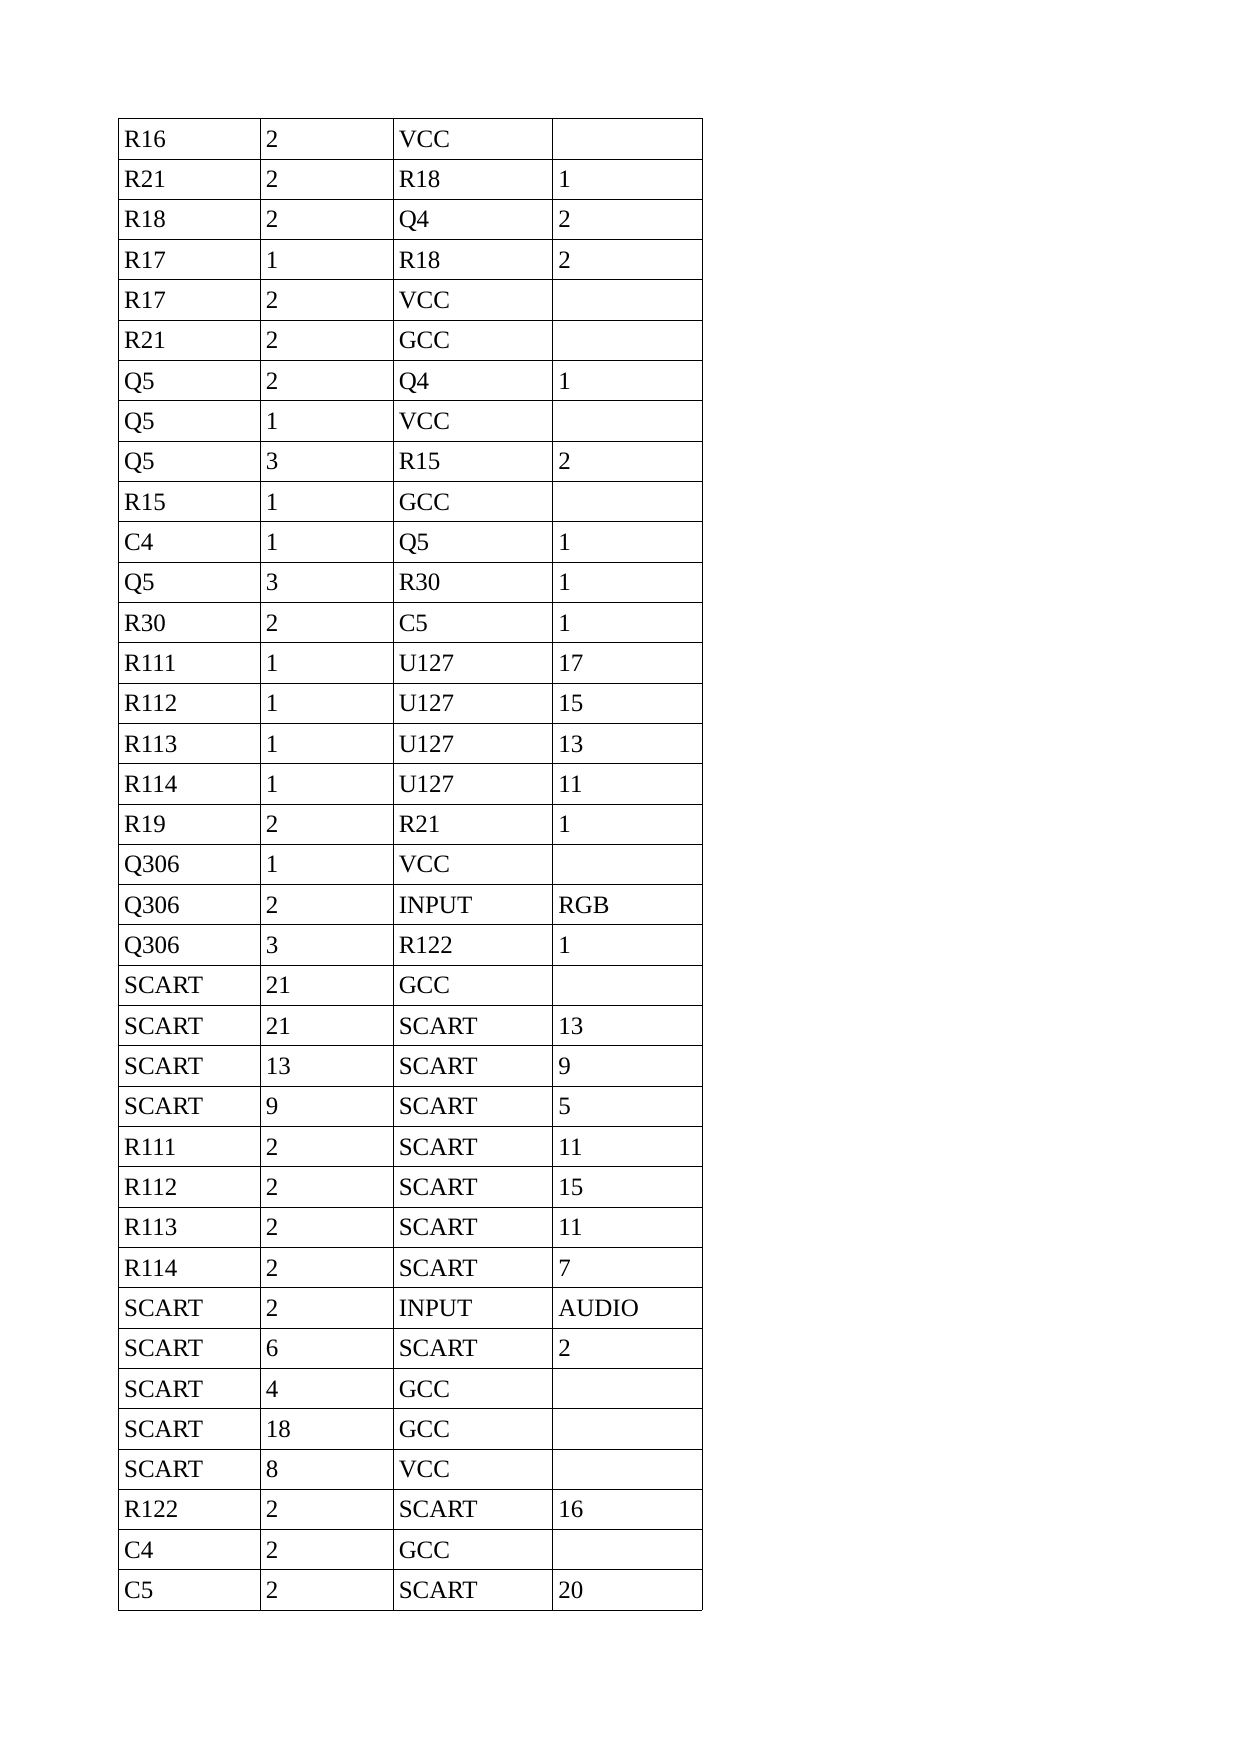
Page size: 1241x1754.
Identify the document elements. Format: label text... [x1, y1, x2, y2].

table_cell GCC [394, 482, 552, 521]
table_cell 21 [261, 1006, 393, 1045]
table_cell R111 [119, 1127, 260, 1166]
table_cell 5 [553, 1087, 702, 1126]
table_cell R16 [119, 119, 260, 158]
table_cell 15 [553, 684, 702, 723]
table_cell 2 [261, 119, 393, 158]
table_cell Q5 [119, 442, 260, 481]
table_cell AUDIO [553, 1288, 702, 1327]
table_cell 1 [553, 805, 702, 844]
table_cell R18 [394, 160, 552, 199]
table_cell Q306 [119, 925, 260, 965]
table_cell SCART [394, 1006, 552, 1045]
table_cell 1 [553, 925, 702, 965]
table_cell 9 [261, 1087, 393, 1126]
table_cell SCART [119, 1087, 260, 1126]
table_cell SCART [119, 1369, 260, 1408]
table_cell [553, 1530, 702, 1569]
table_cell VCC [394, 280, 552, 320]
table_cell 21 [261, 966, 393, 1005]
table_cell GCC [394, 1530, 552, 1569]
table_cell 2 [261, 1248, 393, 1287]
table_cell SCART [119, 1329, 260, 1368]
table_cell SCART [119, 1046, 260, 1086]
table_cell C4 [119, 522, 260, 562]
table_cell Q5 [119, 361, 260, 400]
table_cell 1 [553, 563, 702, 602]
table_cell GCC [394, 1409, 552, 1448]
table_cell 2 [553, 200, 702, 239]
table_cell VCC [394, 845, 552, 884]
table_cell SCART [119, 1450, 260, 1489]
table_cell R19 [119, 805, 260, 844]
table_cell 9 [553, 1046, 702, 1086]
table_cell 2 [261, 603, 393, 642]
table_cell R21 [119, 321, 260, 360]
table_cell RGB [553, 885, 702, 924]
table_cell Q4 [394, 200, 552, 239]
table_cell C5 [119, 1570, 260, 1610]
table_cell 6 [261, 1329, 393, 1368]
table_cell 17 [553, 643, 702, 682]
table_cell 1 [553, 361, 702, 400]
table_cell SCART [394, 1490, 552, 1529]
table_cell [553, 119, 702, 158]
table_cell INPUT [394, 885, 552, 924]
table_cell SCART [394, 1248, 552, 1287]
table_cell SCART [394, 1087, 552, 1126]
table_cell 20 [553, 1570, 702, 1610]
table_cell 2 [553, 240, 702, 279]
table_cell 1 [553, 603, 702, 642]
table_cell C4 [119, 1530, 260, 1569]
table_cell U127 [394, 684, 552, 723]
table_cell U127 [394, 643, 552, 682]
table_cell [553, 321, 702, 360]
table_cell SCART [119, 1288, 260, 1327]
table_cell SCART [394, 1208, 552, 1247]
table_cell Q4 [394, 361, 552, 400]
table_cell GCC [394, 1369, 552, 1408]
table_cell 4 [261, 1369, 393, 1408]
table_cell [553, 401, 702, 441]
table_cell R122 [119, 1490, 260, 1529]
table_cell 2 [261, 1167, 393, 1207]
table_cell 11 [553, 1127, 702, 1166]
table_cell R114 [119, 1248, 260, 1287]
table_cell Q5 [119, 401, 260, 441]
table_cell SCART [394, 1167, 552, 1207]
table_cell 3 [261, 442, 393, 481]
table_cell 1 [261, 401, 393, 441]
table_cell SCART [394, 1046, 552, 1086]
table_cell R21 [119, 160, 260, 199]
table_cell 2 [261, 805, 393, 844]
table_cell VCC [394, 1450, 552, 1489]
table_cell 1 [261, 482, 393, 521]
table_cell R15 [119, 482, 260, 521]
table_cell 13 [553, 724, 702, 763]
table_cell 2 [261, 1208, 393, 1247]
table_cell R17 [119, 240, 260, 279]
table_cell 2 [261, 321, 393, 360]
table_cell 1 [261, 764, 393, 803]
table_cell 2 [261, 361, 393, 400]
table_cell 2 [553, 442, 702, 481]
table_cell C5 [394, 603, 552, 642]
table_cell [553, 966, 702, 1005]
table_cell 3 [261, 563, 393, 602]
table_cell GCC [394, 321, 552, 360]
table_cell 1 [261, 240, 393, 279]
table_cell 18 [261, 1409, 393, 1448]
table_cell 2 [261, 1570, 393, 1610]
table_cell R30 [119, 603, 260, 642]
table_cell 16 [553, 1490, 702, 1529]
table_cell 1 [261, 643, 393, 682]
table_cell SCART [394, 1127, 552, 1166]
table_cell R18 [119, 200, 260, 239]
table_cell SCART [394, 1570, 552, 1610]
table_cell VCC [394, 401, 552, 441]
table_cell Q306 [119, 845, 260, 884]
table_cell INPUT [394, 1288, 552, 1327]
table_cell SCART [119, 966, 260, 1005]
table_cell 13 [553, 1006, 702, 1045]
table_cell R112 [119, 1167, 260, 1207]
table_cell 1 [553, 522, 702, 562]
table_cell 11 [553, 764, 702, 803]
table_cell 1 [261, 522, 393, 562]
table_cell U127 [394, 724, 552, 763]
table_cell [553, 280, 702, 320]
table_cell 3 [261, 925, 393, 965]
table_cell 2 [261, 1288, 393, 1327]
table_cell [553, 845, 702, 884]
table_cell R112 [119, 684, 260, 723]
table_cell 2 [261, 1490, 393, 1529]
table_cell 2 [261, 1127, 393, 1166]
table_cell SCART [119, 1006, 260, 1045]
table_cell 1 [553, 160, 702, 199]
table_cell R17 [119, 280, 260, 320]
table_cell R113 [119, 724, 260, 763]
table_cell U127 [394, 764, 552, 803]
table_cell 1 [261, 724, 393, 763]
table_cell [553, 1369, 702, 1408]
table_cell 13 [261, 1046, 393, 1086]
table_cell [553, 482, 702, 521]
table_cell R15 [394, 442, 552, 481]
table_cell 1 [261, 684, 393, 723]
table_cell 2 [553, 1329, 702, 1368]
table_cell 2 [261, 1530, 393, 1569]
table_cell 15 [553, 1167, 702, 1207]
table_cell Q306 [119, 885, 260, 924]
table_cell GCC [394, 966, 552, 1005]
table_cell R114 [119, 764, 260, 803]
table_cell Q5 [119, 563, 260, 602]
table_cell R113 [119, 1208, 260, 1247]
table_cell [553, 1450, 702, 1489]
table_cell VCC [394, 119, 552, 158]
table_cell R30 [394, 563, 552, 602]
table_cell 1 [261, 845, 393, 884]
table_cell 11 [553, 1208, 702, 1247]
table_cell SCART [394, 1329, 552, 1368]
table_cell 7 [553, 1248, 702, 1287]
table_cell Q5 [394, 522, 552, 562]
table_cell 2 [261, 200, 393, 239]
table_cell R21 [394, 805, 552, 844]
table_cell R18 [394, 240, 552, 279]
table_cell [553, 1409, 702, 1448]
table_cell 2 [261, 160, 393, 199]
table_cell 2 [261, 885, 393, 924]
table_cell R111 [119, 643, 260, 682]
table_cell R122 [394, 925, 552, 965]
table_cell 8 [261, 1450, 393, 1489]
table_cell 2 [261, 280, 393, 320]
table_cell SCART [119, 1409, 260, 1448]
